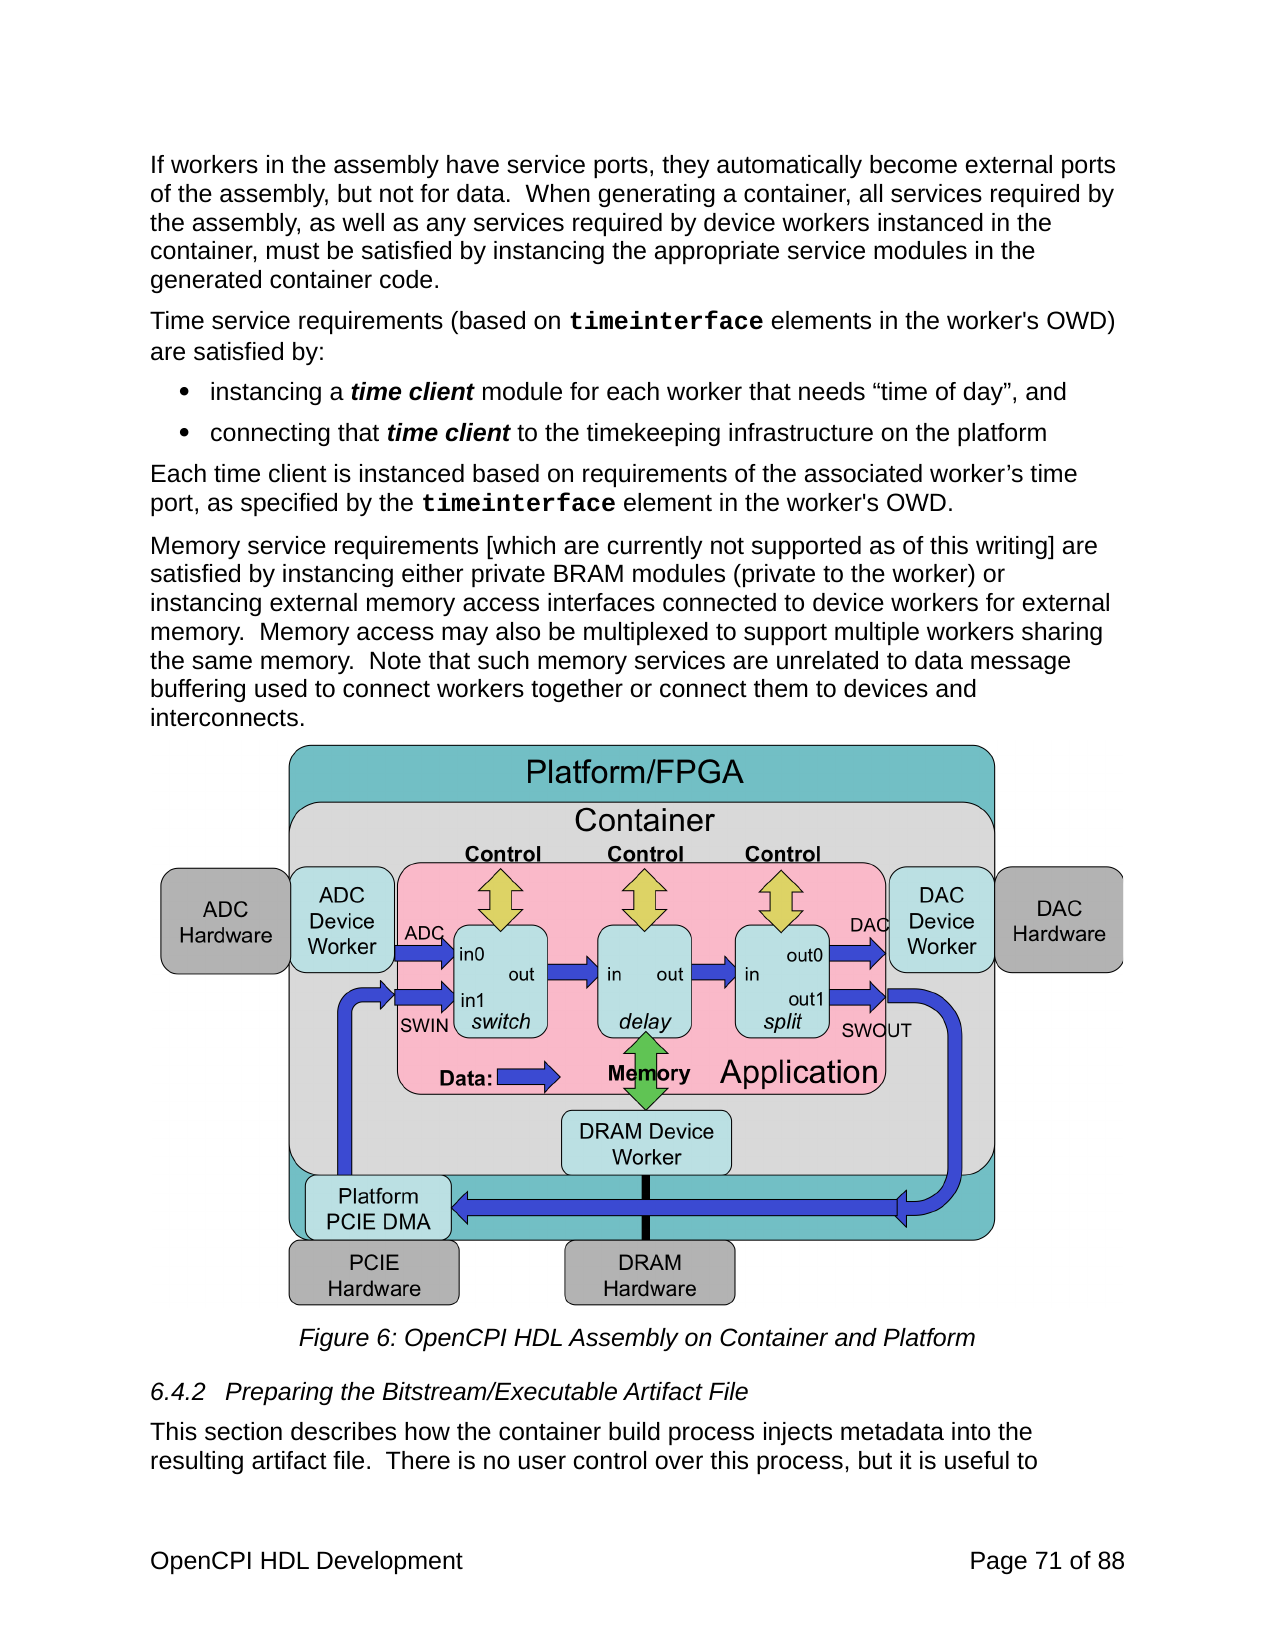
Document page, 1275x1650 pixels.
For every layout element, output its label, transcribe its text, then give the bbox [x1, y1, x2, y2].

text If workers in the assembly have service ports, they automatically become external ports of the assembly, but not for data. When generating a container, all services required by the assembly, as well as any services required by device workers instanced in the container, must be satisfied by instancing the appropriate service modules in the generated container code. [150, 150, 1125, 294]
text This section describes how the container build process injects metadata into the resulting artifact file. There is no user control over this process, but it is useful to [150, 1417, 1125, 1475]
list connecting that time client to the timekeeping infrastructure on the platform [180, 418, 1125, 447]
list instancing a time client module for each worker that needs “time of day”, and [180, 377, 1125, 406]
picture [151, 740, 1124, 1308]
text Each time client is instanced based on requirements of the associated worker’s time port, as specified by the timeinterface element in the worker's OWD. [150, 459, 1125, 519]
text Memory service requirements [which are currently not supported as of this writing] are satisfied by instancing either private BRAM modules (private to the worker) or instancing external memory access interfaces connected to device workers for external memory. Memory access may also be multiplexed to support multiple workers sharing the same memory. Note that such memory services are unrelated to data message buffering used to connect workers together or connect them to devices and interconnects. [150, 531, 1125, 732]
subtitle Preparing the Bitstream/Executable Artifact File [150, 1377, 1125, 1405]
text Time service requirements (based on timeinterface elements in the worker's OWD) are satisfied by: [150, 306, 1125, 365]
text Figure 6: OpenCPI HDL Assembly on Container and Platform [150, 1323, 1125, 1352]
